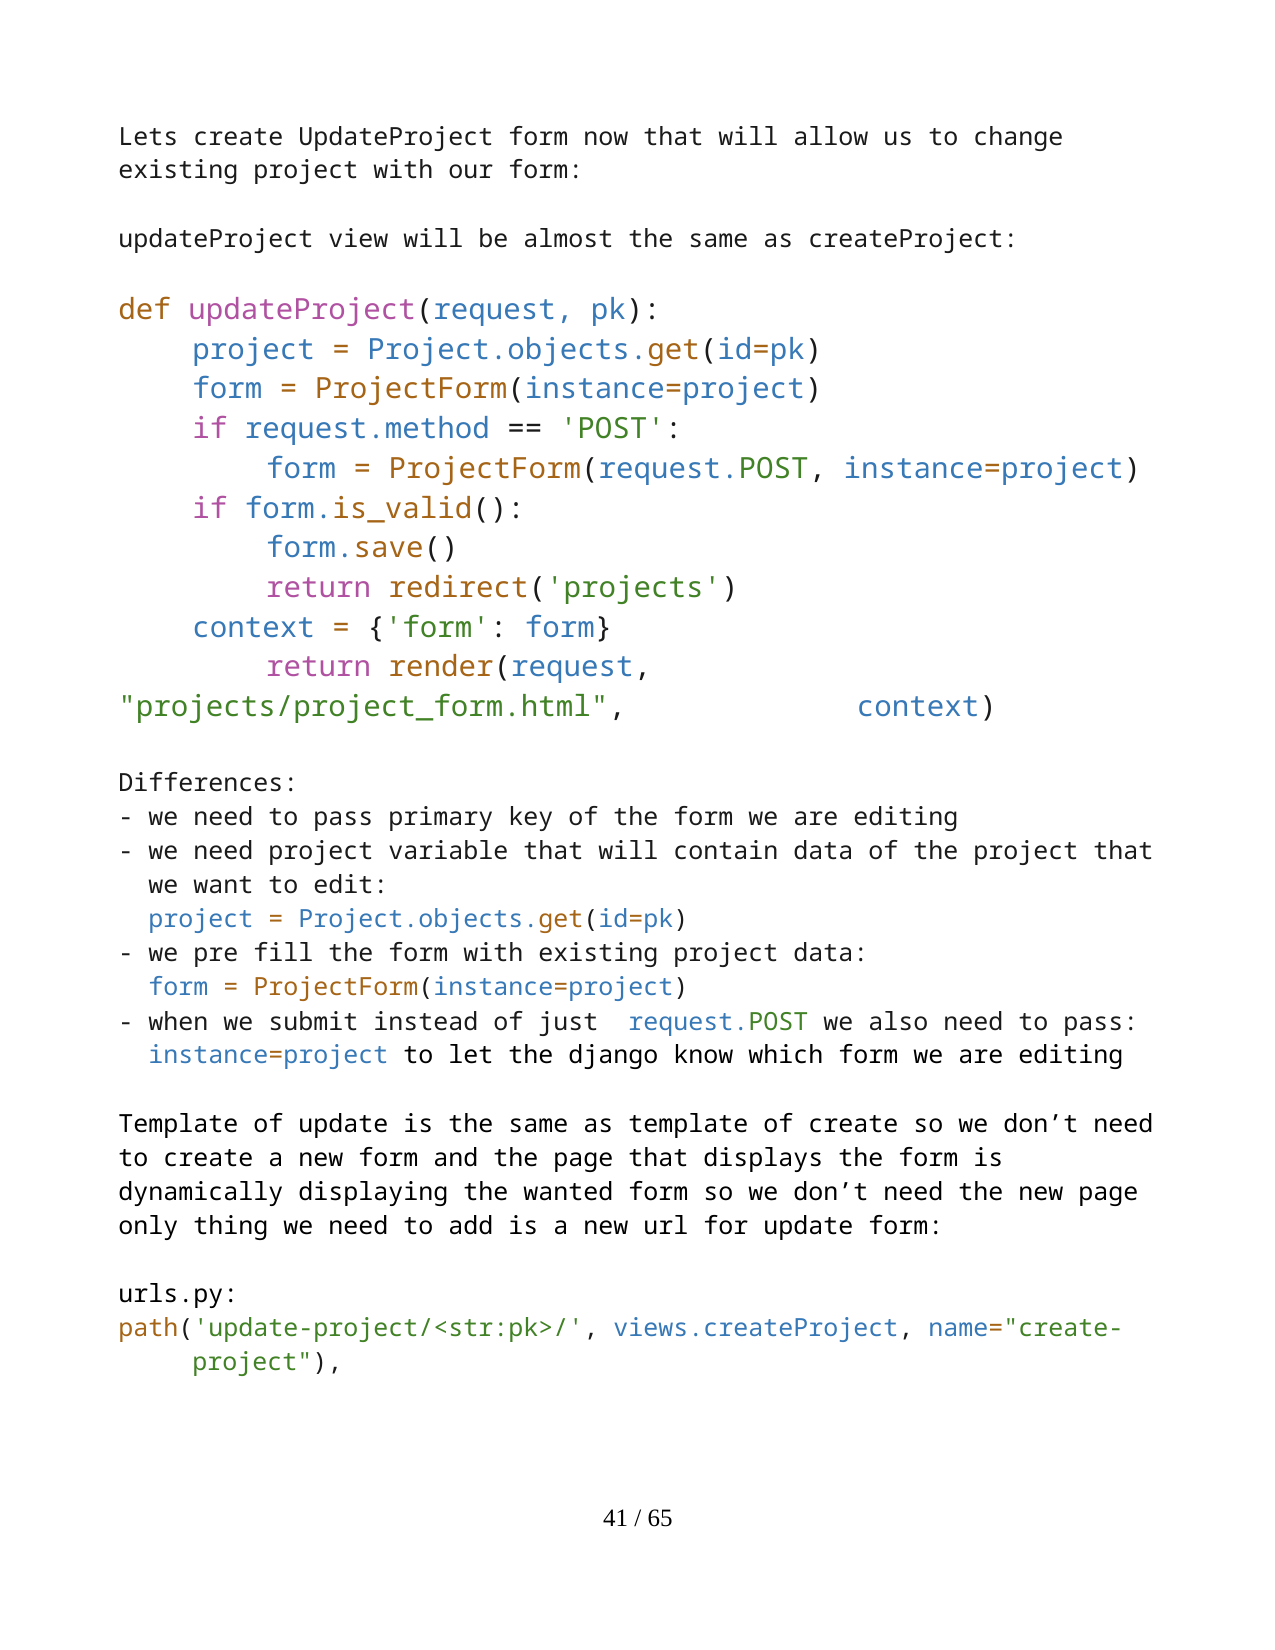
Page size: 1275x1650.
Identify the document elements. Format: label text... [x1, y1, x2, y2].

text - we pre fill the form with existing project data: [118, 935, 1157, 969]
text def updateProject(request, pk): [118, 288, 1157, 328]
text if request.method == 'POST': [118, 407, 1157, 447]
text form = ProjectForm(instance=project) [118, 368, 1157, 407]
text project = Project.objects.get(id=pk) [118, 901, 1157, 935]
text Differences: [118, 765, 1157, 799]
text updateProject view will be almost the same as createProject: [118, 220, 1157, 254]
text - we need project variable that will contain data of the project that [118, 833, 1157, 867]
text path('update-project/<str:pk>/', views.createProject, name="create- project"), [118, 1310, 1157, 1378]
text we want to edit: [118, 867, 1157, 901]
text instance=project to let the django know which form we are editing [118, 1037, 1157, 1071]
text form = ProjectForm(instance=project) [118, 969, 1157, 1003]
text return render(request, "projects/project_form.html", context) [118, 646, 1157, 725]
text return redirect('projects') [118, 566, 1157, 606]
text - we need to pass primary key of the form we are editing [118, 799, 1157, 833]
text form = ProjectForm(request.POST, instance=project) [118, 447, 1157, 487]
text context = {'form': form} [118, 606, 1157, 646]
text urls.py: [118, 1276, 1157, 1310]
text if form.is_valid(): [118, 487, 1157, 527]
text form.save() [118, 527, 1157, 566]
text - when we submit instead of just request.POST we also need to pass: [118, 1003, 1157, 1037]
text Lets create UpdateProject form now that will allow us to change existing project with our form: [118, 118, 1157, 186]
text project = Project.objects.get(id=pk) [118, 328, 1157, 368]
text Template of update is the same as template of create so we don’t need to create a new form and the page that displays the form is dynamically displaying the wanted form so we don’t need the new page only thing we need to add is a new url for update form: [118, 1105, 1157, 1242]
